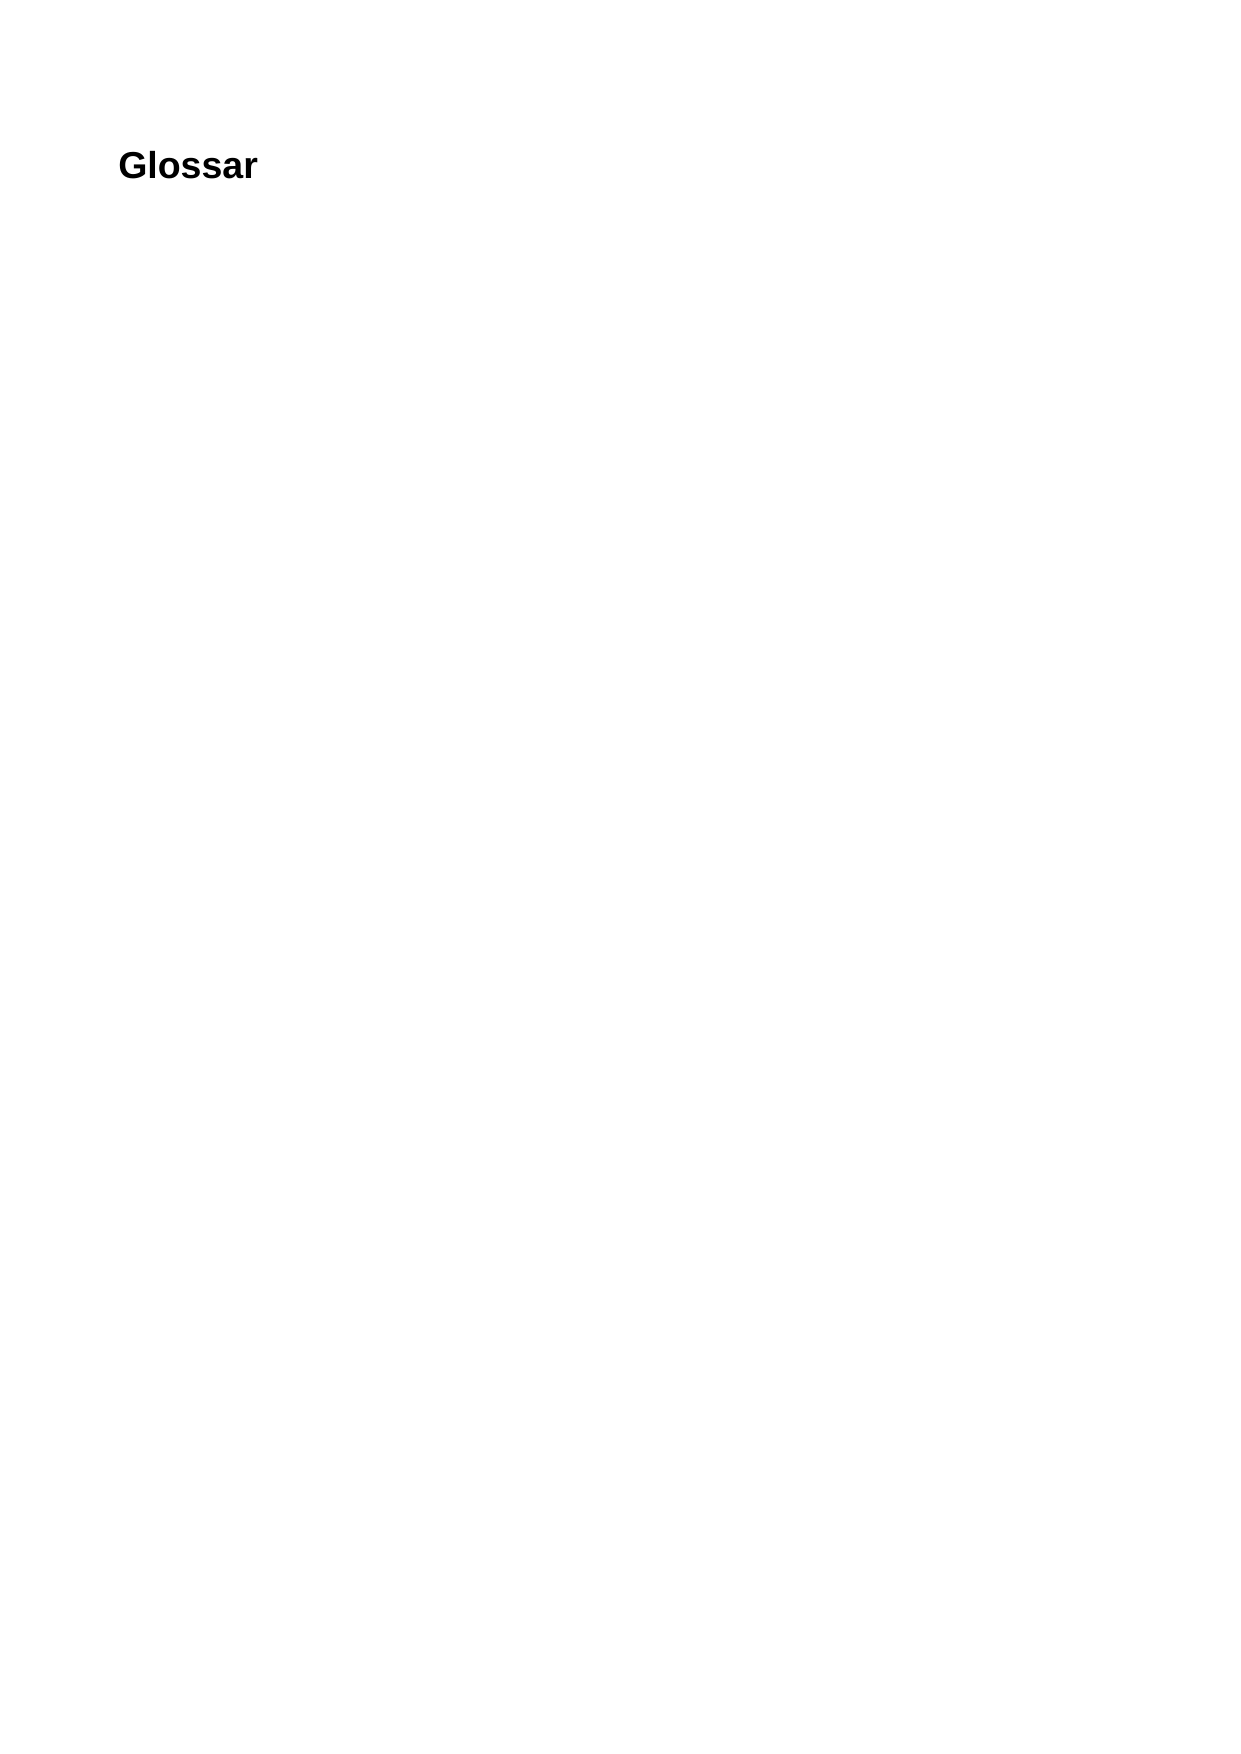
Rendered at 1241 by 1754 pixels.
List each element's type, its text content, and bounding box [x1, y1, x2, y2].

subtitle Glossar [118, 143, 1122, 186]
